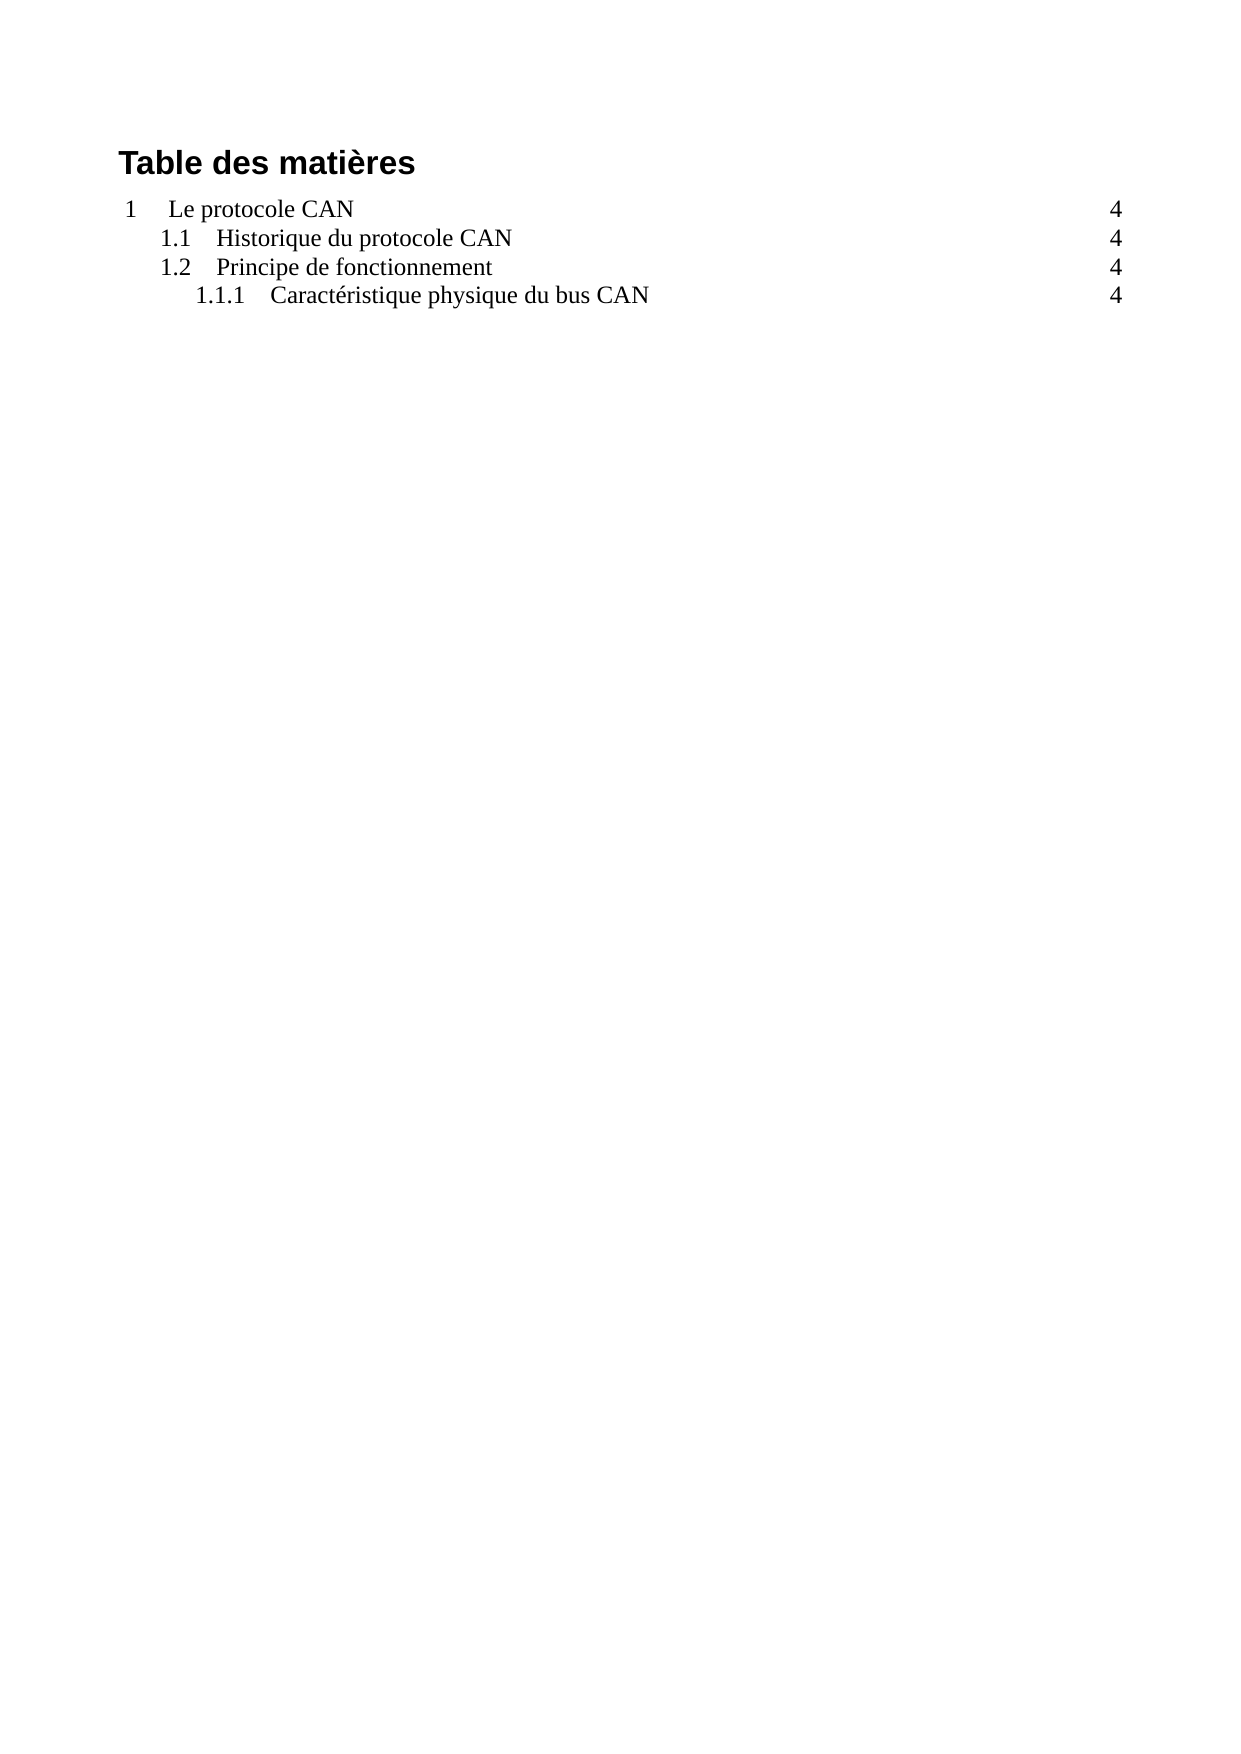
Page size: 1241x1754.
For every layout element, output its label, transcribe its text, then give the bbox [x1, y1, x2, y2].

subtitle Table des matières [118, 143, 1122, 182]
text 1.1.1 Caractéristique physique du bus CAN 4 [177, 280, 1122, 309]
text 1 Le protocole CAN 4 [118, 194, 1122, 223]
text 1.2 Principe de fonctionnement 4 [148, 252, 1122, 280]
text 1.1 Historique du protocole CAN 4 [148, 223, 1122, 252]
